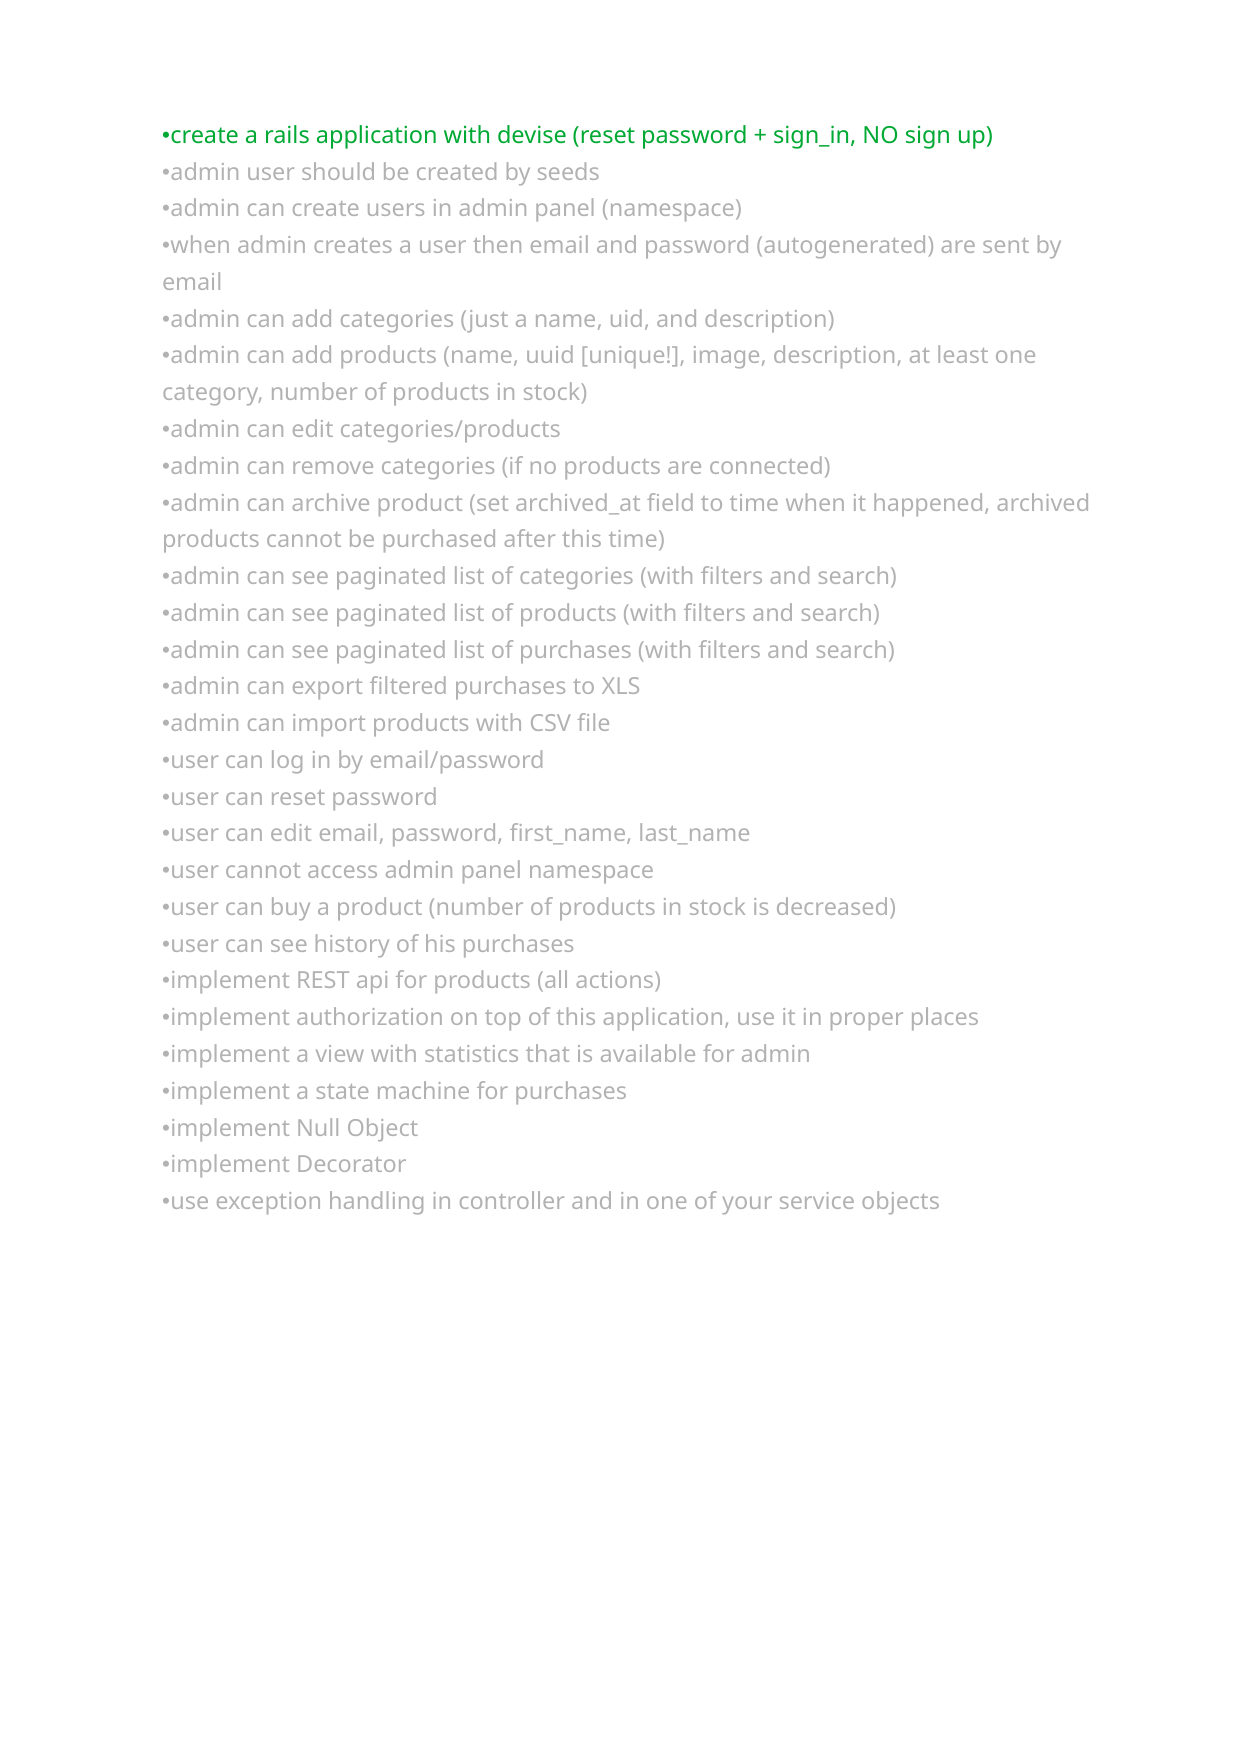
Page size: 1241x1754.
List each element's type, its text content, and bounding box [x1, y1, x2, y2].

list admin user should be created by seeds [162, 155, 1122, 187]
list admin can see paginated list of categories (with filters and search) [162, 559, 1122, 591]
list admin can edit categories/products [162, 412, 1122, 444]
list implement authorization on top of this application, use it in proper places [162, 1001, 1122, 1033]
list admin can add products (name, uuid [unique!], image, description, at least one category, number of products in stock) [162, 339, 1122, 407]
list implement Decorator [162, 1148, 1122, 1180]
list create a rails application with devise (reset password + sign_in, NO sign up) [162, 118, 1122, 150]
list user can log in by email/password [162, 743, 1122, 775]
list admin can export filtered purchases to XLS [162, 670, 1122, 702]
list when admin creates a user then email and password (autogenerated) are sent by email [162, 228, 1122, 297]
list admin can add categories (just a name, uid, and description) [162, 302, 1122, 334]
list admin can see paginated list of purchases (with filters and search) [162, 633, 1122, 665]
list user can reset password [162, 780, 1122, 812]
list implement a state machine for purchases [162, 1074, 1122, 1106]
list use exception handling in controller and in one of your service objects [162, 1184, 1122, 1216]
list user can see history of his purchases [162, 927, 1122, 959]
list admin can import products with CSV file [162, 706, 1122, 738]
list admin can create users in admin panel (namespace) [162, 192, 1122, 224]
list implement Null Object [162, 1111, 1122, 1143]
list implement REST api for products (all actions) [162, 964, 1122, 996]
list user cannot access admin panel namespace [162, 853, 1122, 886]
list admin can remove categories (if no products are connected) [162, 449, 1122, 481]
list user can edit email, password, first_name, last_name [162, 817, 1122, 849]
list implement a view with statistics that is available for admin [162, 1037, 1122, 1069]
list admin can see paginated list of products (with filters and search) [162, 596, 1122, 628]
list admin can archive product (set archived_at field to time when it happened, archived products cannot be purchased after this time) [162, 486, 1122, 554]
list user can buy a product (number of products in stock is decreased) [162, 890, 1122, 922]
